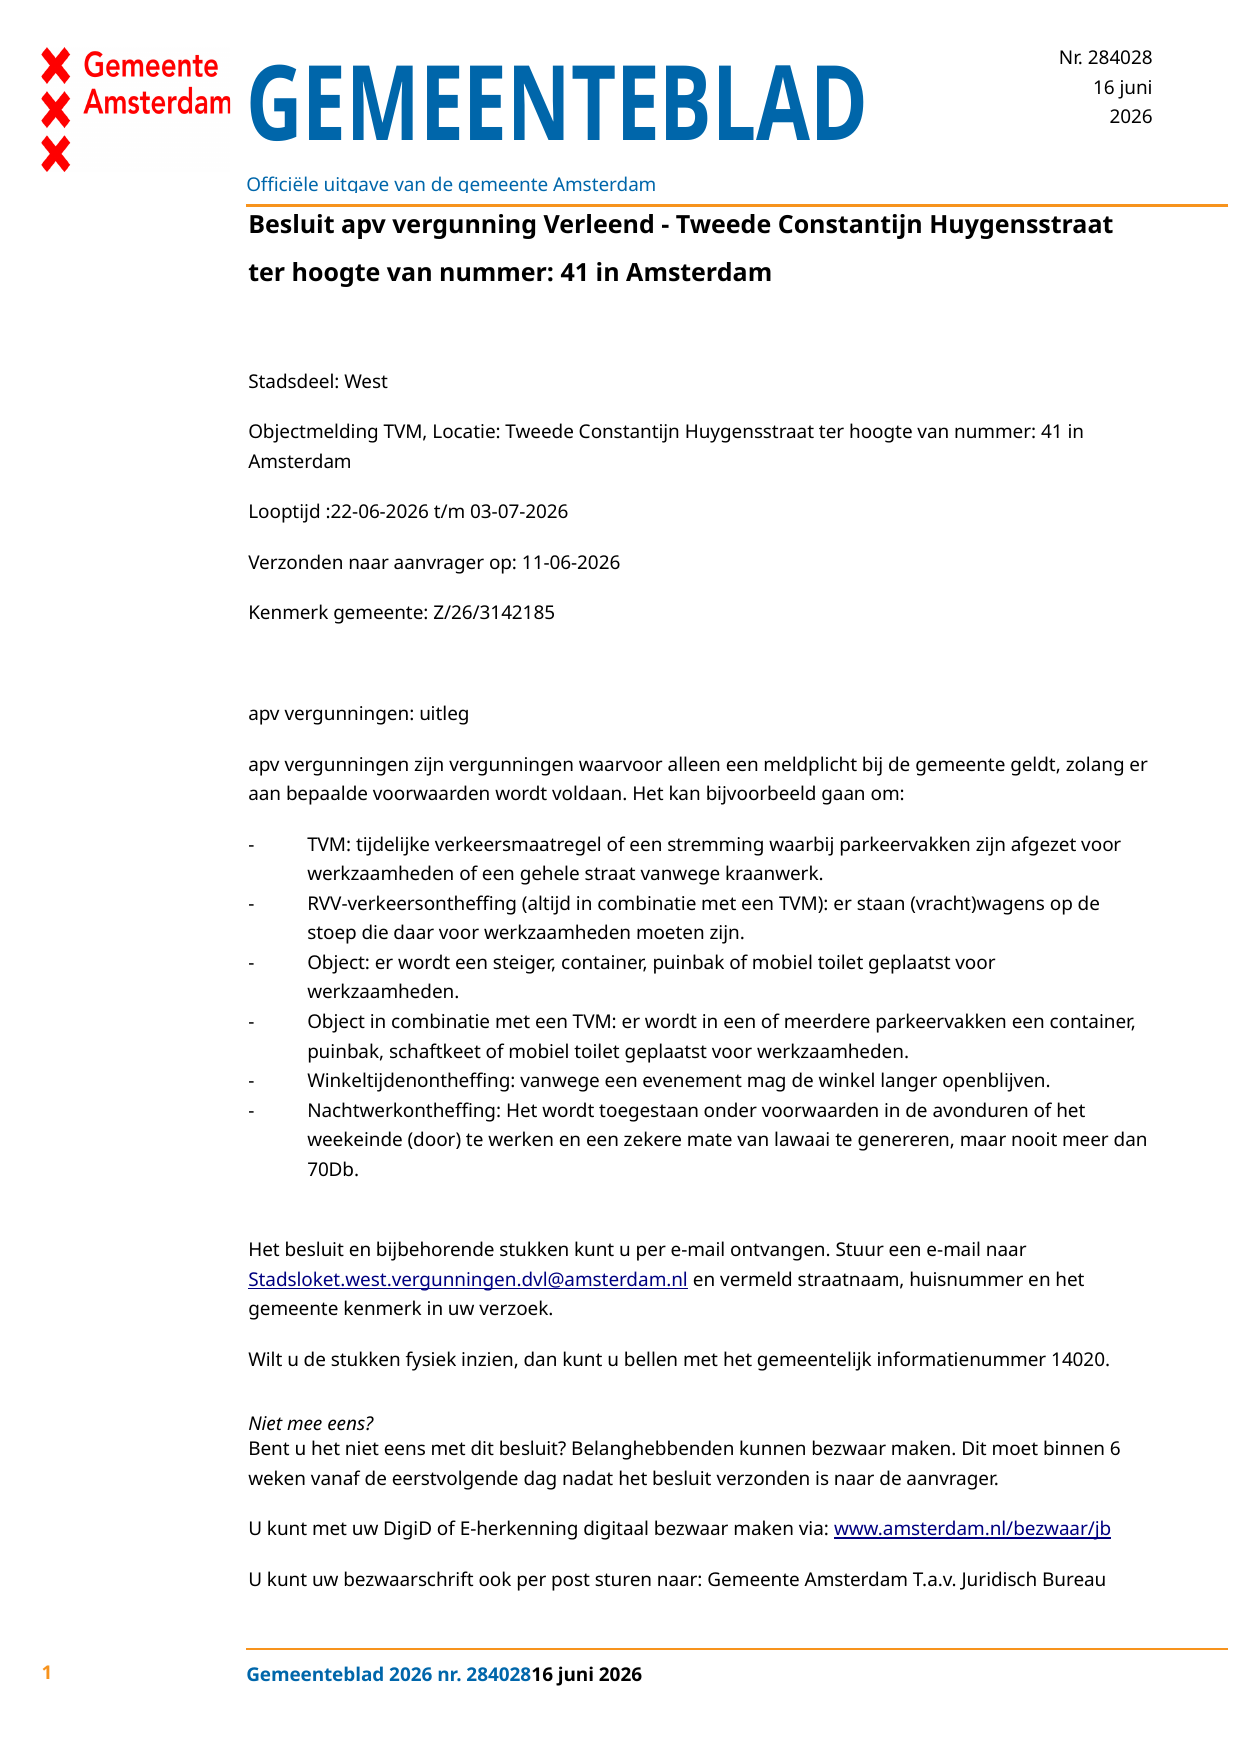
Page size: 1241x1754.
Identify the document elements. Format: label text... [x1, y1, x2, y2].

list Object: er wordt een steiger, container, puinbak of mobiel toilet geplaatst voor werkzaamheden. [248, 949, 1152, 1004]
list Object in combinatie met een TVM: er wordt in een of meerdere parkeervakken een container, puinbak, schaftkeet of mobiel toilet geplaatst voor werkzaamheden. [248, 1008, 1152, 1064]
text Objectmelding TVM, Locatie: Tweede Constantijn Huygensstraat ter hoogte van nummer: 41 in Amsterdam [248, 419, 1152, 474]
text Stadsdeel: West [248, 368, 1152, 394]
list Nachtwerkontheffing: Het wordt toegestaan onder voorwaarden in de avonduren of het weekeinde (door) te werken en een zekere mate van lawaai te genereren, maar nooit meer dan 70Db. [248, 1097, 1152, 1182]
list RVV-verkeersontheffing (altijd in combinatie met een TVM): er staan (vracht)wagens op de stoep die daar voor werkzaamheden moeten zijn. [248, 890, 1152, 945]
text Kenmerk gemeente: Z/26/3142185 [248, 599, 1152, 625]
text apv vergunningen: uitleg [248, 700, 1152, 726]
text U kunt met uw DigiD of E-herkenning digitaal bezwaar maken via: www.amsterdam.nl/bezwaar/jb [248, 1516, 1152, 1541]
text Verzonden naar aanvrager op: 11-06-2026 [248, 549, 1152, 575]
text Het besluit en bijbehorende stukken kunt u per e-mail ontvangen. Stuur een e-mail naar Stadsloket.west.vergunningen.dvl@amsterdam.nl en vermeld straatnaam, huisnummer en het gemeente kenmerk in uw verzoek. [248, 1236, 1152, 1321]
text U kunt uw bezwaarschrift ook per post sturen naar: Gemeente Amsterdam T.a.v. Juridisch Bureau [248, 1566, 1152, 1592]
text Looptijd :22-06-2026 t/m 03-07-2026 [248, 499, 1152, 524]
text Niet mee eens? [248, 1410, 1152, 1436]
text Besluit apv vergunning Verleend - Tweede Constantijn Huygensstraat ter hoogte van nummer: 41 in Amsterdam [248, 207, 1152, 288]
text Wilt u de stukken fysiek inzien, dan kunt u bellen met het gemeentelijk informatienummer 14020. [248, 1346, 1152, 1372]
picture [41, 47, 231, 172]
text Bent u het niet eens met dit besluit? Belanghebbenden kunnen bezwaar maken. Dit moet binnen 6 weken vanaf de eerstvolgende dag nadat het besluit verzonden is naar de aanvrager. [248, 1436, 1152, 1491]
list TVM: tijdelijke verkeersmaatregel of een stremming waarbij parkeervakken zijn afgezet voor werkzaamheden of een gehele straat vanwege kraanwerk. [248, 831, 1152, 886]
list Winkeltijdenontheffing: vanwege een evenement mag de winkel langer openblijven. [248, 1067, 1152, 1093]
text apv vergunningen zijn vergunningen waarvoor alleen een meldplicht bij de gemeente geldt, zolang er aan bepaalde voorwaarden wordt voldaan. Het kan bijvoorbeeld gaan om: [248, 751, 1152, 806]
